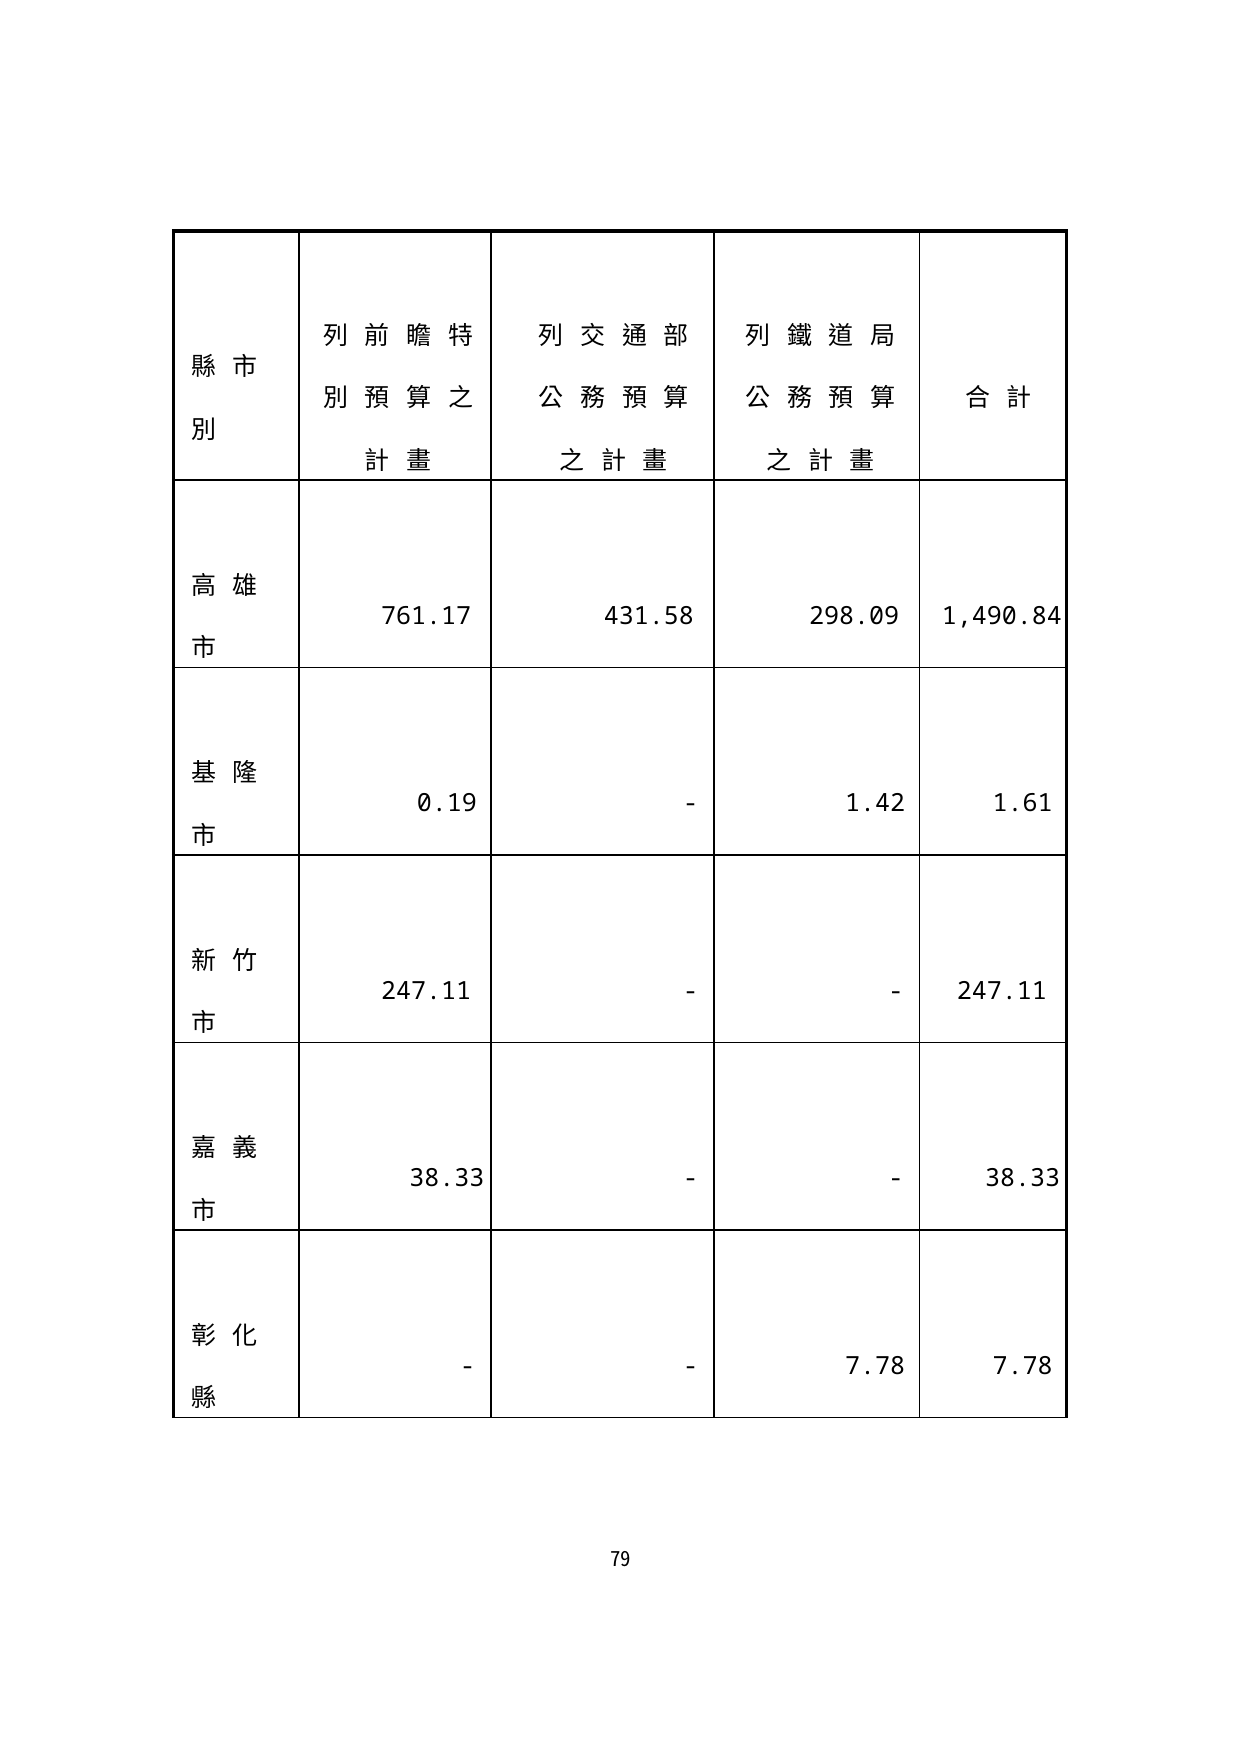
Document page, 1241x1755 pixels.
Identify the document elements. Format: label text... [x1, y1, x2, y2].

table_cell 38.33 [920, 1043, 1065, 1229]
table_header 列鐵道局公務預算之計畫 [715, 233, 919, 479]
table_cell - [715, 856, 919, 1042]
table_header 合計 [920, 233, 1065, 479]
table_cell 298.09 [715, 481, 919, 667]
table_cell 基隆市 [175, 668, 298, 854]
table_header 縣市別 [175, 233, 298, 479]
table_cell 431.58 [492, 481, 713, 667]
table_cell 嘉義市 [175, 1043, 298, 1229]
table_cell 彰化縣 [175, 1231, 298, 1417]
table_cell 1.61 [920, 668, 1065, 854]
table_cell 761.17 [300, 481, 490, 667]
table_cell 247.11 [300, 856, 490, 1042]
table_cell 高雄市 [175, 481, 298, 667]
table_cell - [492, 668, 713, 854]
table_cell - [492, 1043, 713, 1229]
table_cell 新竹市 [175, 856, 298, 1042]
table_cell 1.42 [715, 668, 919, 854]
table_cell 7.78 [715, 1231, 919, 1417]
table_cell 0.19 [300, 668, 490, 854]
table_header 列交通部公務預算之計畫 [492, 233, 713, 479]
table_cell 247.11 [920, 856, 1065, 1042]
table_cell - [492, 856, 713, 1042]
table_cell - [715, 1043, 919, 1229]
table_cell 7.78 [920, 1231, 1065, 1417]
table_header 列前瞻特別預算之計畫 [300, 233, 490, 479]
table_cell - [492, 1231, 713, 1417]
table_cell - [300, 1231, 490, 1417]
table_cell 1,490.84 [920, 481, 1065, 667]
table_cell 38.33 [300, 1043, 490, 1229]
